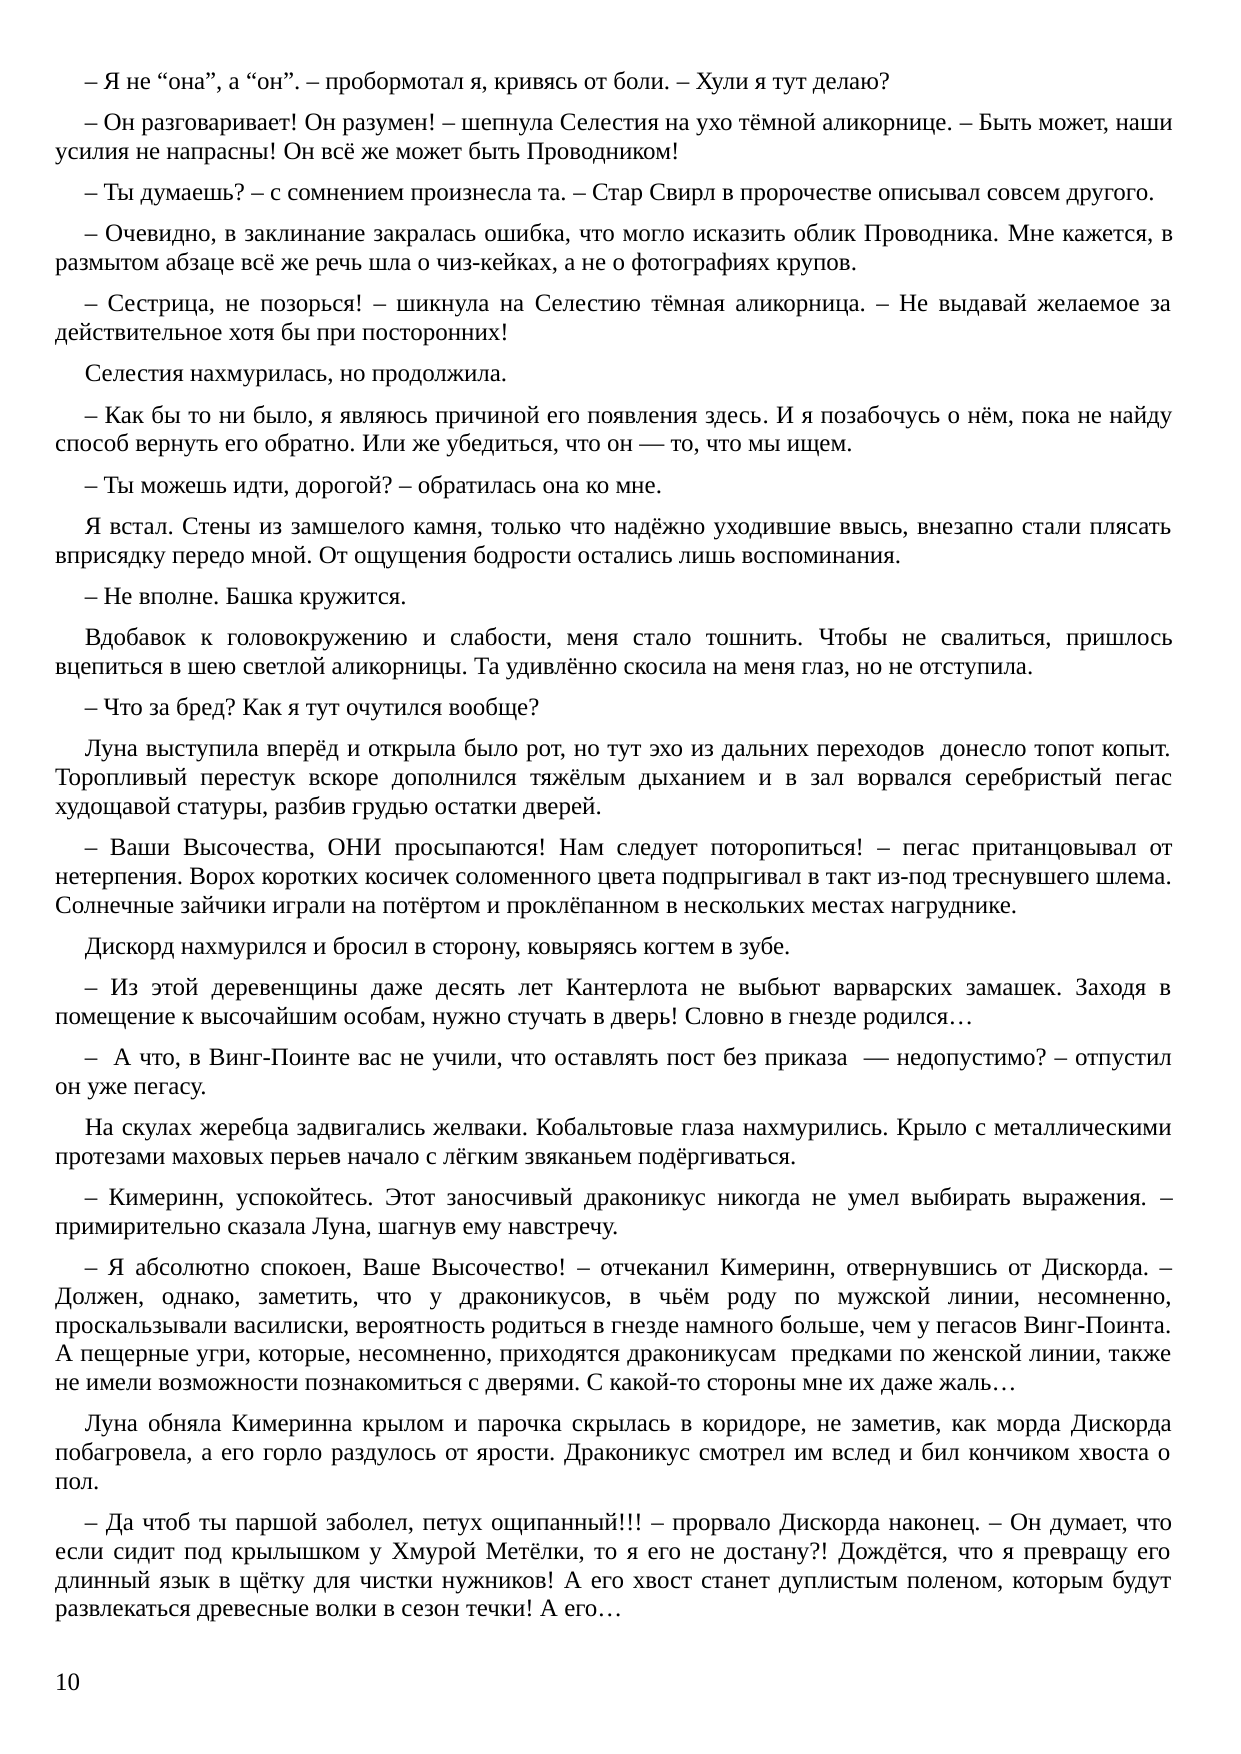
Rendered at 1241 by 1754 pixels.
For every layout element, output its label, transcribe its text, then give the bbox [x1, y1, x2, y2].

text – Ты можешь идти, дорогой? – обратилась она ко мне. [55, 470, 1173, 498]
text – Он разговаривает! Он разумен! – шепнула Селестия на ухо тёмной аликорнице. – Быть может, наши усилия не напрасны! Он всё же может быть Проводником! [55, 107, 1173, 165]
text На скулах жеребца задвигались желваки. Кобальтовые глаза нахмурились. Крыло с металлическими протезами маховых перьев начало с лёгким звяканьем подёргиваться. [55, 1112, 1173, 1170]
text – Очевидно, в заклинание закралась ошибка, что могло исказить облик Проводника. Мне кажется, в размытом абзаце всё же речь шла о чиз-кейках, а не о фотографиях крупов. [55, 218, 1173, 276]
text Луна обняла Кимеринна крылом и парочка скрылась в коридоре, не заметив, как морда Дискорда побагровела, а его горло раздулось от ярости. Драконикус смотрел им вслед и бил кончиком хвоста о пол. [55, 1408, 1173, 1495]
text – Ваши Высочества, ОНИ просыпаются! Нам следует поторопиться! – пегас пританцовывал от нетерпения. Ворох коротких косичек соломенного цвета подпрыгивал в такт из-под треснувшего шлема. Солнечные зайчики играли на потёртом и проклёпанном в нескольких местах нагруднике. [55, 832, 1173, 918]
text – Сестрица, не позорься! – шикнула на Селестию тёмная аликорница. – Не выдавай желаемое за действительное хотя бы при посторонних! [55, 288, 1173, 346]
text – Из этой деревенщины даже десять лет Кантерлота не выбьют варварских замашек. Заходя в помещение к высочайшим особам, нужно стучать в дверь! Словно в гнезде родился… [55, 972, 1173, 1030]
text – Что за бред? Как я тут очутился вообще? [55, 692, 1173, 721]
text – Не вполне. Башка кружится. [55, 581, 1173, 610]
text Луна выступила вперёд и открыла было рот, но тут эхо из дальних переходов донесло топот копыт. Торопливый перестук вскоре дополнился тяжёлым дыханием и в зал ворвался серебристый пегас худощавой статуры, разбив грудью остатки дверей. [55, 733, 1173, 820]
text Селестия нахмурилась, но продолжила. [55, 358, 1173, 387]
text Я встал. Стены из замшелого камня, только что надёжно уходившие ввысь, внезапно стали плясать вприсядку передо мной. От ощущения бодрости остались лишь воспоминания. [55, 511, 1173, 568]
text – Да чтоб ты паршой заболел, петух ощипанный!!! – прорвало Дискорда наконец. – Он думает, что если сидит под крылышком у Хмурой Метёлки, то я его не достану?! Дождётся, что я превращу его длинный язык в щётку для чистки нужников! А его хвост станет дуплистым поленом, которым будут развлекаться древесные волки в сезон течки! А его… [55, 1507, 1173, 1622]
text – Я абсолютно спокоен, Ваше Высочество! – отчеканил Кимеринн, отвернувшись от Дискорда. – Должен, однако, заметить, что у драконикусов, в чьём роду по мужской линии, несомненно, проскальзывали василиски, вероятность родиться в гнезде намного больше, чем у пегасов Винг-Поинта. А пещерные угри, которые, несомненно, приходятся драконикусам предками по женской линии, также не имели возможности познакомиться с дверями. С какой-то стороны мне их даже жаль… [55, 1252, 1173, 1396]
text Дискорд нахмурился и бросил в сторону, ковыряясь когтем в зубе. [55, 931, 1173, 960]
text Вдобавок к головокружению и слабости, меня стало тошнить. Чтобы не свалиться, пришлось вцепиться в шею светлой аликорницы. Та удивлённо скосила на меня глаз, но не отступила. [55, 622, 1173, 680]
text – Я не “она”, а “он”. – пробормотал я, кривясь от боли. – Хули я тут делаю? [55, 66, 1173, 95]
text – Как бы то ни было, я являюсь причиной его появления здесь. И я позабочусь о нём, пока не найду способ вернуть его обратно. Или же убедиться, что он — то, что мы ищем. [55, 400, 1173, 457]
text – Ты думаешь? – с сомнением произнесла та. – Стар Свирл в пророчестве описывал совсем другого. [55, 177, 1173, 206]
text – Кимеринн, успокойтесь. Этот заносчивый драконикус никогда не умел выбирать выражения. – примирительно сказала Луна, шагнув ему навстречу. [55, 1182, 1173, 1240]
text – А что, в Винг-Поинте вас не учили, что оставлять пост без приказа — недопустимо? – отпустил он уже пегасу. [55, 1042, 1173, 1100]
